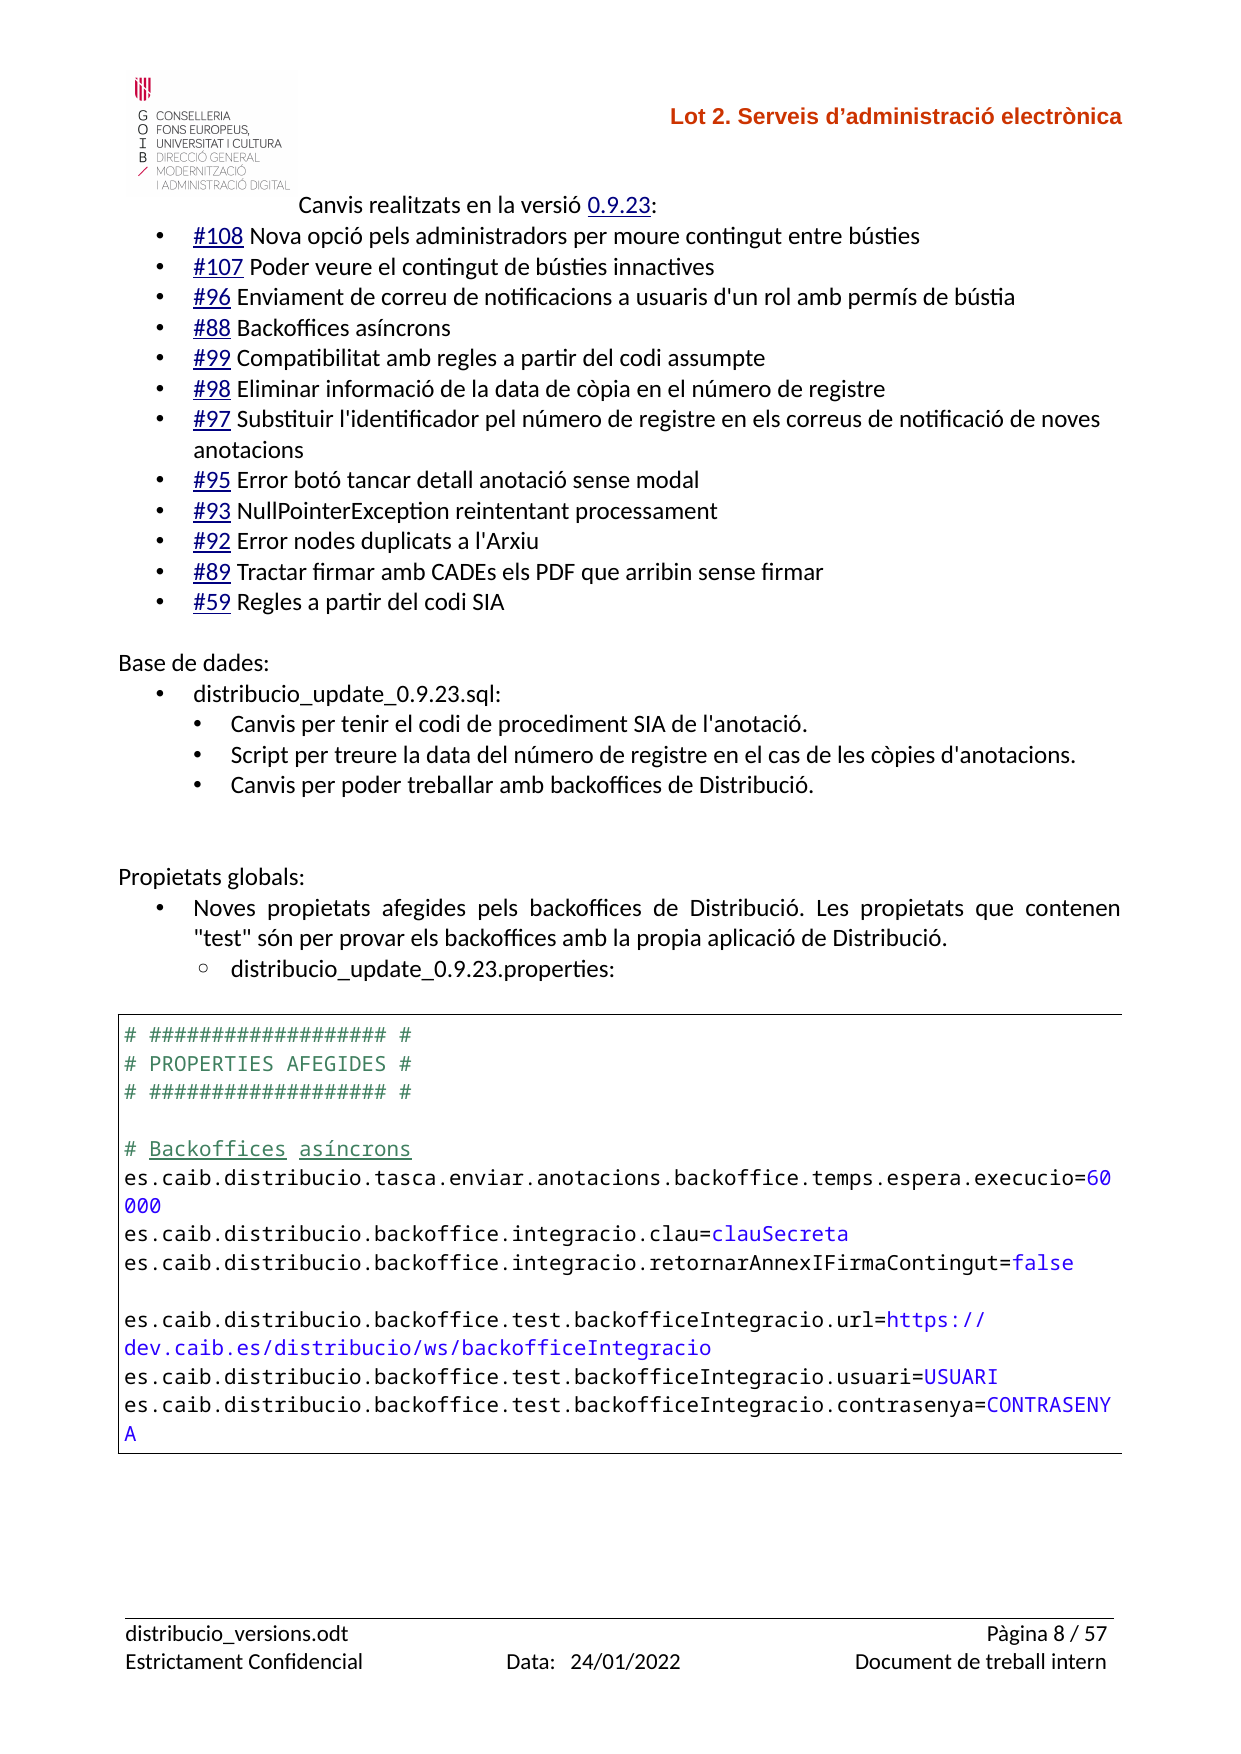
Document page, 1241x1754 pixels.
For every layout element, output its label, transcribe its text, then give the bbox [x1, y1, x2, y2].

list #92 Error nodes duplicats a l'Arxiu [156, 525, 1122, 556]
list Script per treure la data del número de registre en el cas de les còpies d'anotacions. [193, 739, 1122, 769]
list #59 Regles a partir del codi SIA [156, 586, 1122, 617]
list #89 Tractar firmar amb CADEs els PDF que arribin sense firmar [156, 556, 1122, 586]
list Canvis per tenir el codi de procediment SIA de l'anotació. [193, 708, 1122, 739]
list #108 Nova opció pels administradors per moure contingut entre bústies [156, 220, 1122, 251]
list Noves propietats afegides pels backoffices de Distribució. Les propietats que contenen "test" són per provar els backoffices amb la propia aplicació de Distribució. [156, 892, 1122, 953]
list #96 Enviament de correu de notificacions a usuaris d'un rol amb permís de bústia [156, 281, 1122, 312]
text Propietats globals: [118, 861, 1122, 892]
list #107 Poder veure el contingut de bústies innactives [156, 251, 1122, 281]
list #93 NullPointerException reintentant processament [156, 495, 1122, 525]
list Canvis per poder treballar amb backoffices de Distribució. [193, 769, 1122, 800]
list distribucio_update_0.9.23.sql: [156, 678, 1122, 708]
table_header # ################### # # PROPERTIES AFEGIDES # # ################### # # Backoffices asíncrons es.caib.distribucio.tasca.enviar.anotacions.backoffice.temps.espera.execucio=60000 es.caib.distribucio.backoffice.integracio.clau=clauSecreta es.caib.distribucio.backoffice.integracio.retornarAnnexIFirmaContingut=false es.caib.distribucio.backoffice.test.backofficeIntegracio.url=https://dev.caib.es/distribucio/ws/backofficeIntegracio es.caib.distribucio.backoffice.test.backofficeIntegracio.usuari=USUARI es.caib.distribucio.backoffice.test.backofficeIntegracio.contrasenya=CONTRASENYA [119, 1015, 1122, 1453]
list distribucio_update_0.9.23.properties: [193, 953, 1122, 983]
list #98 Eliminar informació de la data de còpia en el número de registre [156, 373, 1122, 403]
list #99 Compatibilitat amb regles a partir del codi assumpte [156, 342, 1122, 373]
picture [126, 70, 299, 197]
list #95 Error botó tancar detall anotació sense modal [156, 464, 1122, 495]
text Base de dades: [118, 647, 1122, 678]
text Canvis realitzats en la versió 0.9.23: [118, 190, 1122, 220]
list #88 Backoffices asíncrons [156, 312, 1122, 342]
list #97 Substituir l'identificador pel número de registre en els correus de notificació de noves anotacions [156, 403, 1122, 464]
